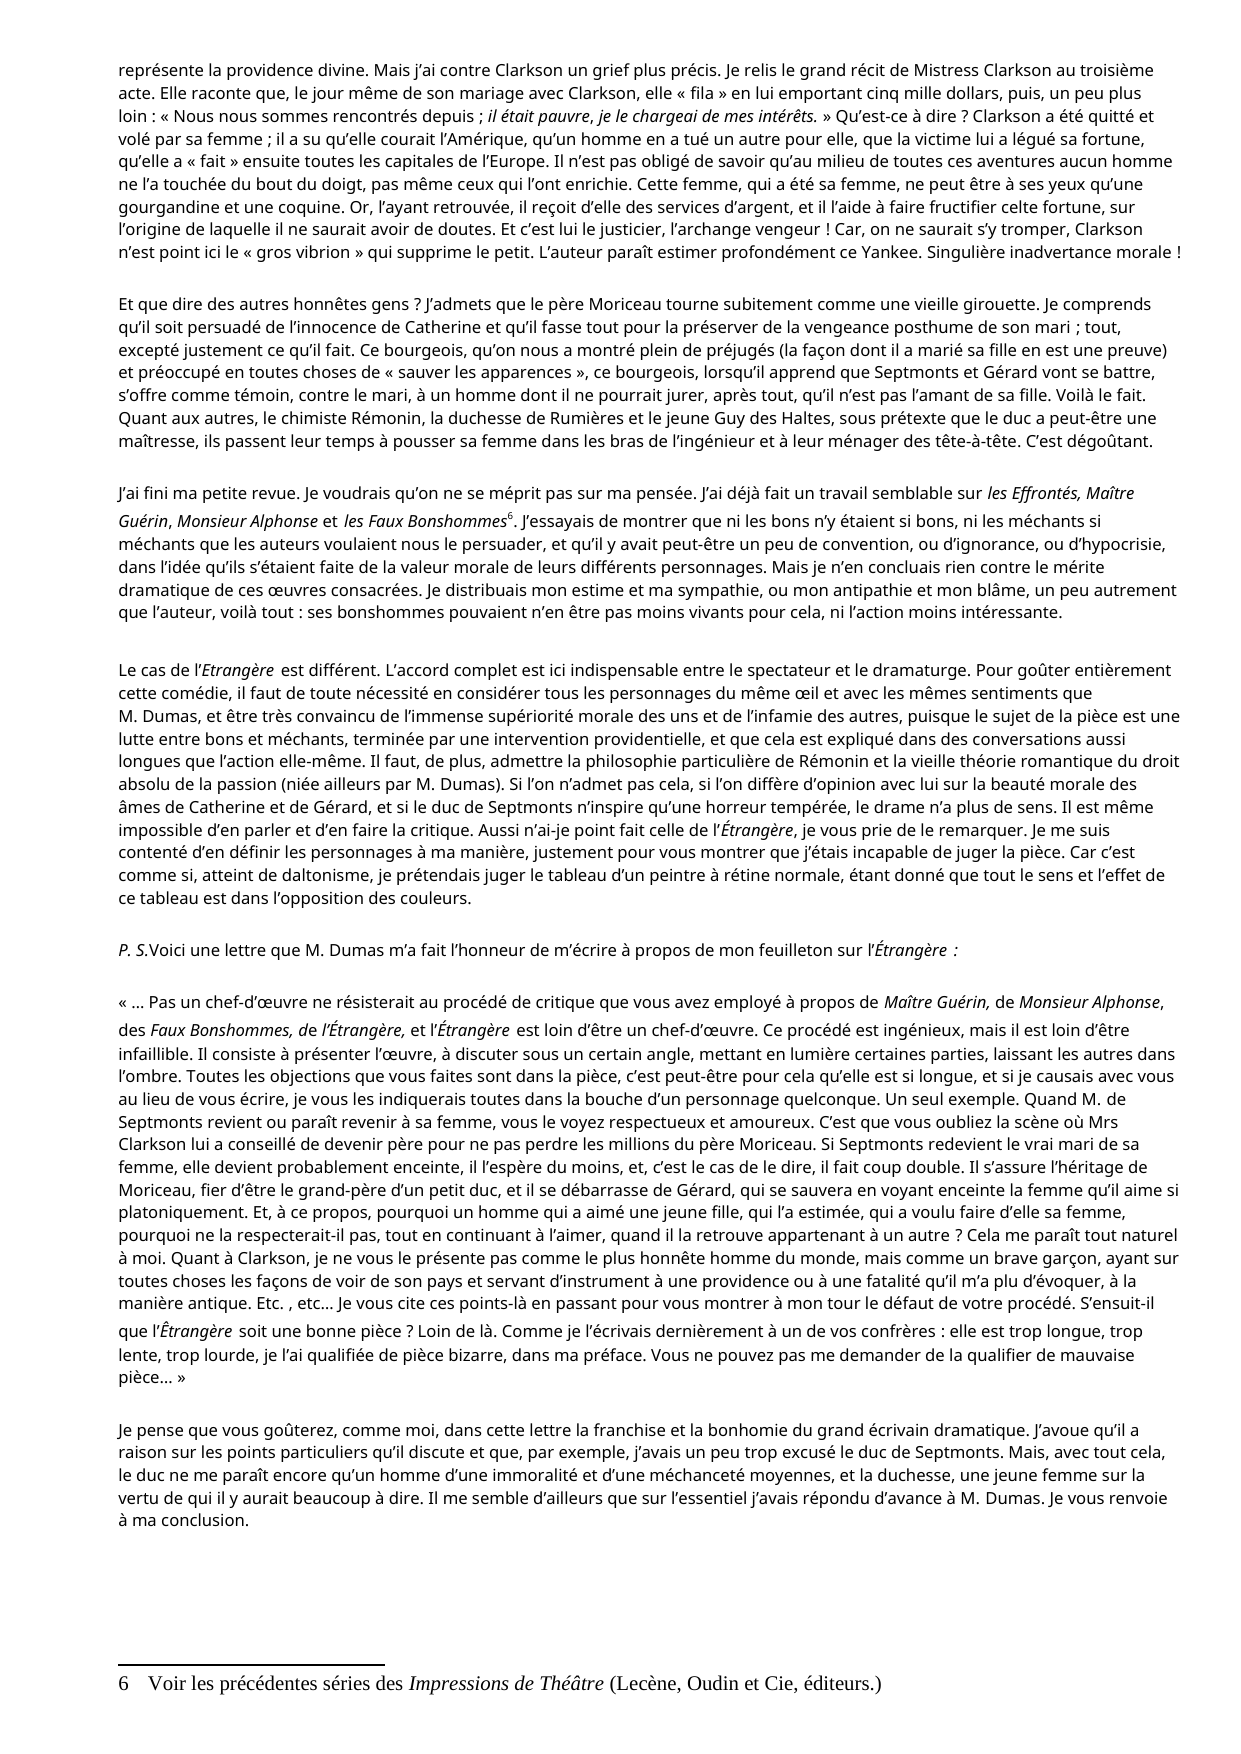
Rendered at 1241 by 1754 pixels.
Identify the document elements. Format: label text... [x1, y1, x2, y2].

text Le cas de l’Etrangère est différent. L’accord complet est ici indispensable entre le spectateur et le dramaturge. Pour goûter entièrement cette comédie, il faut de toute nécessité en considérer tous les personnages du même œil et avec les mêmes sentiments que M. Dumas, et être très convaincu de l’immense supériorité morale des uns et de l’infamie des autres, puisque le sujet de la pièce est une lutte entre bons et méchants, terminée par une intervention providentielle, et que cela est expliqué dans des conversations aussi longues que l’action elle-même. Il faut, de plus, admettre la philosophie particulière de Rémonin et la vieille théorie romantique du droit absolu de la passion (niée ailleurs par M. Dumas). Si l’on n’admet pas cela, si l’on diffère d’opinion avec lui sur la beauté morale des âmes de Catherine et de Gérard, et si le duc de Septmonts n’inspire qu’une horreur tempérée, le drame n’a plus de sens. Il est même impossible d’en parler et d’en faire la critique. Aussi n’ai-je point fait celle de l’Étrangère, je vous prie de le remarquer. Je me suis contenté d’en définir les personnages à ma manière, justement pour vous montrer que j’étais incapable de juger la pièce. Car c’est comme si, atteint de daltonisme, je prétendais juger le tableau d’un peintre à rétine normale, étant donné que tout le sens et l’effet de ce tableau est dans l’opposition des couleurs. [118, 653, 1181, 909]
text représente la providence divine. Mais j’ai contre Clarkson un grief plus précis. Je relis le grand récit de Mistress Clarkson au troisième acte. Elle raconte que, le jour même de son mariage avec Clarkson, elle « fila » en lui emportant cinq mille dollars, puis, un peu plus loin : « Nous nous sommes rencontrés depuis ; il était pauvre, je le chargeai de mes intérêts. » Qu’est-ce à dire ? Clarkson a été quitté et volé par sa femme ; il a su qu’elle courait l’Amérique, qu’un homme en a tué un autre pour elle, que la victime lui a légué sa fortune, qu’elle a « fait » ensuite toutes les capitales de l’Europe. Il n’est pas obligé de savoir qu’au milieu de toutes ces aventures aucun homme ne l’a touchée du bout du doigt, pas même ceux qui l’ont enrichie. Cette femme, qui a été sa femme, ne peut être à ses yeux qu’une gourgandine et une coquine. Or, l’ayant retrouvée, il reçoit d’elle des services d’argent, et il l’aide à faire fructifier celte fortune, sur l’origine de laquelle il ne saurait avoir de doutes. Et c’est lui le justicier, l’archange vengeur ! Car, on ne saurait s’y tromper, Clarkson n’est point ici le « gros vibrion » qui supprime le petit. L’auteur paraît estimer profondément ce Yankee. Singulière inadvertance morale ! [118, 59, 1181, 263]
text P. S.Voici une lettre que M. Dumas m’a fait l’honneur de m’écrire à propos de mon feuilleton sur l’Étrangère : [118, 938, 1181, 961]
text Et que dire des autres honnêtes gens ? J’admets que le père Moriceau tourne subitement comme une vieille girouette. Je comprends qu’il soit persuadé de l’innocence de Catherine et qu’il fasse tout pour la préserver de la vengeance posthume de son mari ; tout, excepté justement ce qu’il fait. Ce bourgeois, qu’on nous a montré plein de préjugés (la façon dont il a marié sa fille en est une preuve) et préoccupé en toutes choses de « sauver les apparences », ce bourgeois, lorsqu’il apprend que Septmonts et Gérard vont se battre, s’offre comme témoin, contre le mari, à un homme dont il ne pourrait jurer, après tout, qu’il n’est pas l’amant de sa fille. Voilà le fait. Quant aux autres, le chimiste Rémonin, la duchesse de Rumières et le jeune Guy des Haltes, sous prétexte que le duc a peut-être une maîtresse, ils passent leur temps à pousser sa femme dans les bras de l’ingénieur et à leur ménager des tête-à-tête. C’est dégoûtant. [118, 293, 1181, 452]
text J’ai fini ma petite revue. Je voudrais qu’on ne se méprit pas sur ma pensée. J’ai déjà fait un travail semblable sur les Effrontés, Maître Guérin, Monsieur Alphonse et les Faux Bonshommes. J’essayais de montrer que ni les bons n’y étaient si bons, ni les méchants si méchants que les auteurs voulaient nous le persuader, et qu’il y avait peut-être un peu de convention, ou d’ignorance, ou d’hypocrisie, dans l’idée qu’ils s’étaient faite de la valeur morale de leurs différents personnages. Mais je n’en concluais rien contre le mérite dramatique de ces œuvres consacrées. Je distribuais mon estime et ma sympathie, ou mon antipathie et mon blâme, un peu autrement que l’auteur, voilà tout : ses bonshommes pouvaient n’en être pas moins vivants pour cela, ni l’action moins intéressante. [118, 481, 1181, 624]
text Je pense que vous goûterez, comme moi, dans cette lettre la franchise et la bonhomie du grand écrivain dramatique. J’avoue qu’il a raison sur les points particuliers qu’il discute et que, par exemple, j’avais un peu trop excusé le duc de Septmonts. Mais, avec tout cela, le duc ne me paraît encore qu’un homme d’une immoralité et d’une méchanceté moyennes, et la duchesse, une jeune femme sur la vertu de qui il y aurait beaucoup à dire. Il me semble d’ailleurs que sur l’essentiel j’avais répondu d’avance à M. Dumas. Je vous renvoie à ma conclusion. [118, 1418, 1181, 1532]
text « … Pas un chef-d’œuvre ne résisterait au procédé de critique que vous avez employé à propos de Maître Guérin, de Monsieur Alphonse, des Faux Bonshommes, de l’Étrangère, et l’Étrangère est loin d’être un chef-d’œuvre. Ce procédé est ingénieux, mais il est loin d’être infaillible. Il consiste à présenter l’œuvre, à discuter sous un certain angle, mettant en lumière certaines parties, laissant les autres dans l’ombre. Toutes les objections que vous faites sont dans la pièce, c’est peut-être pour cela qu’elle est si longue, et si je causais avec vous au lieu de vous écrire, je vous les indiquerais toutes dans la bouche d’un personnage quelconque. Un seul exemple. Quand M. de Septmonts revient ou paraît revenir à sa femme, vous le voyez respectueux et amoureux. C’est que vous oubliez la scène où Mrs Clarkson lui a conseillé de devenir père pour ne pas perdre les millions du père Moriceau. Si Septmonts redevient le vrai mari de sa femme, elle devient probablement enceinte, il l’espère du moins, et, c’est le cas de le dire, il fait coup double. Il s’assure l’héritage de Moriceau, fier d’être le grand-père d’un petit duc, et il se débarrasse de Gérard, qui se sauvera en voyant enceinte la femme qu’il aime si platoniquement. Et, à ce propos, pourquoi un homme qui a aimé une jeune fille, qui l’a estimée, qui a voulu faire d’elle sa femme, pourquoi ne la respecterait-il pas, tout en continuant à l’aimer, quand il la retrouve appartenant à un autre ? Cela me paraît tout naturel à moi. Quant à Clarkson, je ne vous le présente pas comme le plus honnête homme du monde, mais comme un brave garçon, ayant sur toutes choses les façons de voir de son pays et servant d’instrument à une providence ou à une fatalité qu’il m’a plu d’évoquer, à la manière antique. Etc. , etc… Je vous cite ces points-là en passant pour vous montrer à mon tour le défaut de votre procédé. S’ensuit-il que l’Êtrangère soit une bonne pièce ? Loin de là. Comme je l’écrivais dernièrement à un de vos confrères : elle est trop longue, trop lente, trop lourde, je l’ai qualifiée de pièce bizarre, dans ma préface. Vous ne pouvez pas me demander de la qualifier de mauvaise pièce… » [118, 991, 1181, 1389]
text Voir les précédentes séries des Impressions de Théâtre (Lecène, Oudin et Cie, éditeurs.) [118, 1671, 1181, 1695]
